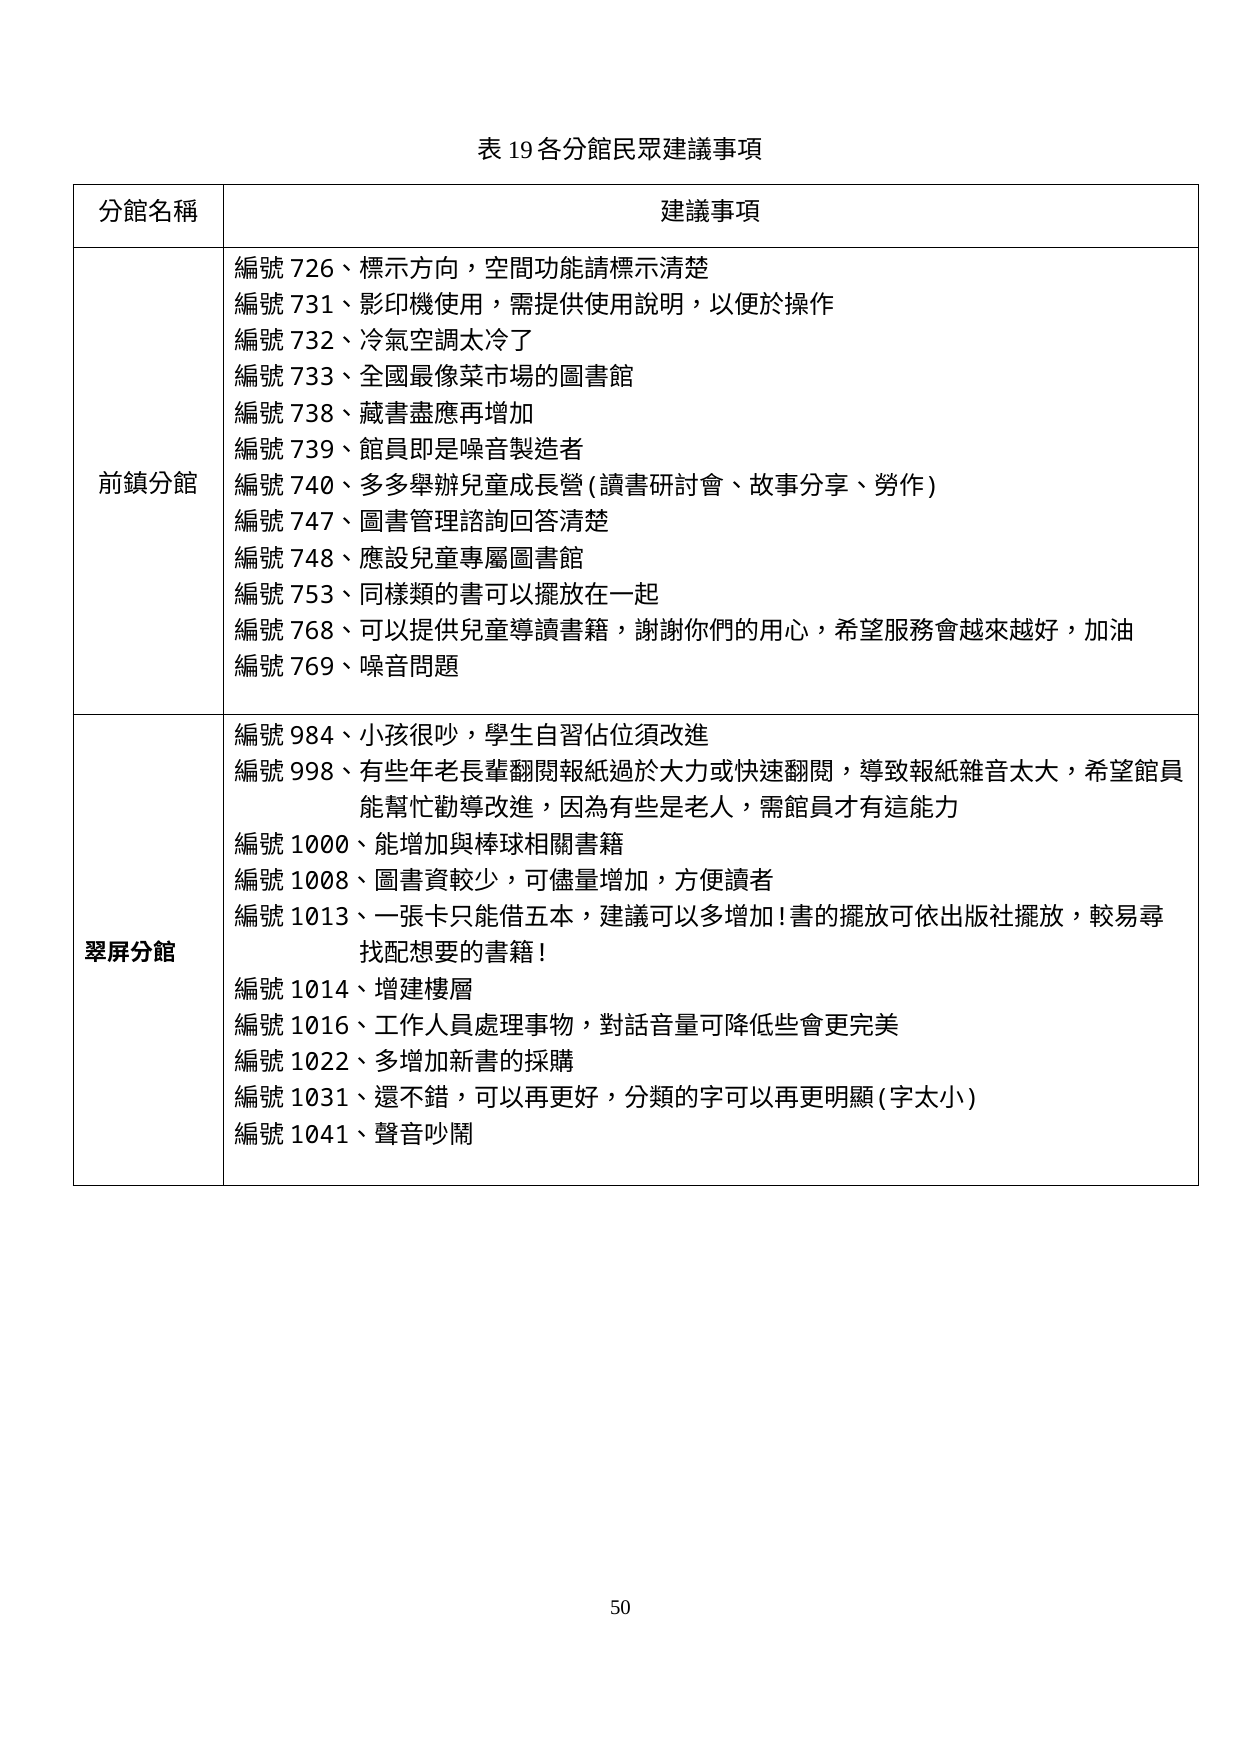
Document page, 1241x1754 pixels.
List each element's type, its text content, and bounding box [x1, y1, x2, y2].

table_cell 翠屏分館 [74, 715, 223, 1184]
table_cell 前鎮分館 [74, 248, 223, 714]
table_header 分館名稱 [74, 185, 223, 247]
text 表19各分館民眾建議事項 [118, 130, 1122, 166]
table_cell 編號984、小孩很吵，學生自習佔位須改進 編號998、有些年老長輩翻閱報紙過於大力或快速翻閱，導致報紙雜音太大，希望館員能幫忙勸導改進，因為有些是老人，需館員才有這能力 編號1000、能增加與棒球相關書籍 編號1008、圖書資較少，可儘量增加，方便讀者 編號1013、一張卡只能借五本，建議可以多增加!書的擺放可依出版社擺放，較易尋找配想要的書籍! 編號1014、增建樓層 編號1016、工作人員處理事物，對話音量可降低些會更完美 編號1022、多增加新書的採購 編號1031、還不錯，可以再更好，分類的字可以再更明顯(字太小) 編號1041、聲音吵鬧 [224, 715, 1198, 1184]
table_cell 編號726、標示方向，空間功能請標示清楚 編號731、影印機使用，需提供使用說明，以便於操作 編號732、冷氣空調太冷了 編號733、全國最像菜市場的圖書館 編號738、藏書盡應再增加 編號739、館員即是噪音製造者 編號740、多多舉辦兒童成長營(讀書研討會、故事分享、勞作) 編號747、圖書管理諮詢回答清楚 編號748、應設兒童專屬圖書館 編號753、同樣類的書可以擺放在一起 編號768、可以提供兒童導讀書籍，謝謝你們的用心，希望服務會越來越好，加油 編號769、噪音問題 [224, 248, 1198, 714]
table_header 建議事項 [224, 185, 1198, 247]
